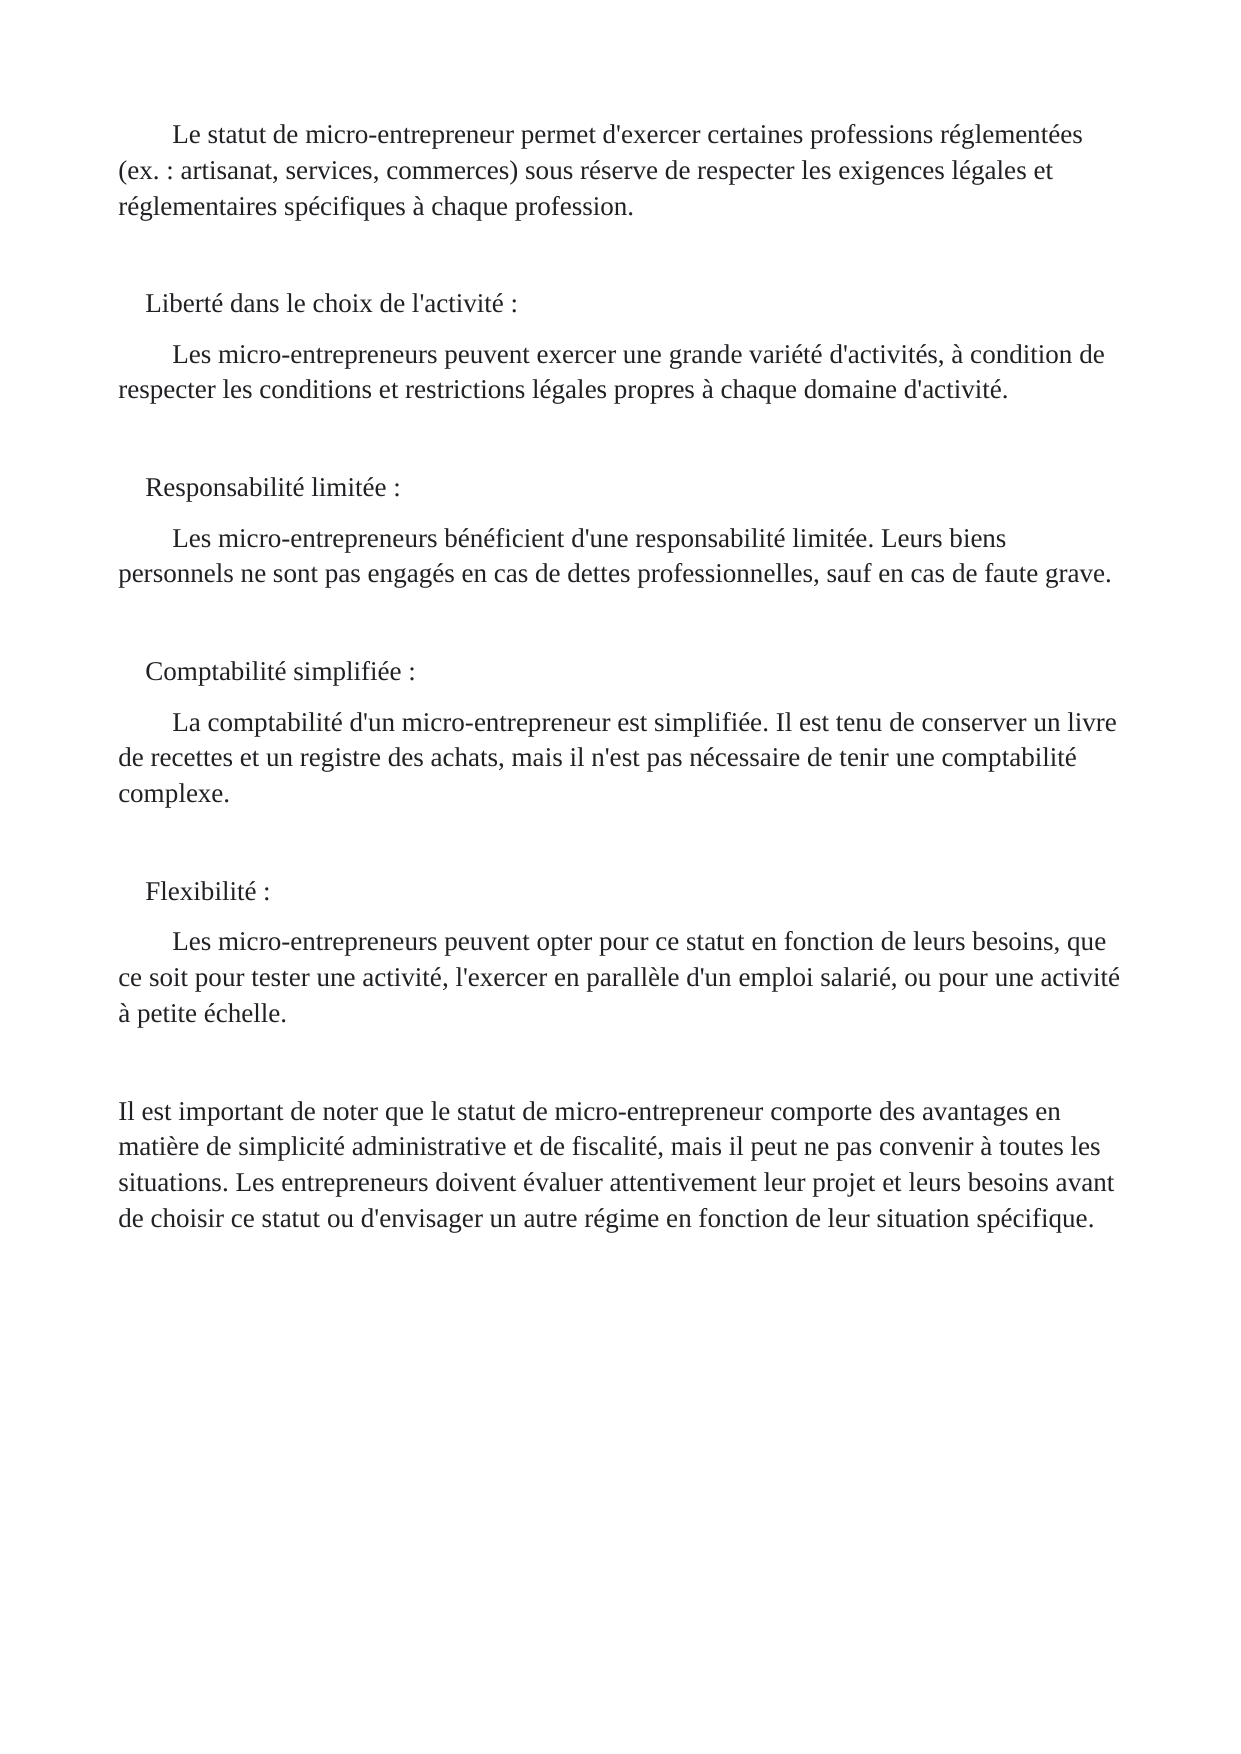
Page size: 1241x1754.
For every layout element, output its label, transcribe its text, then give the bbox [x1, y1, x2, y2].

text Flexibilité : [118, 875, 1122, 906]
text Les micro-entrepreneurs bénéficient d'une responsabilité limitée. Leurs biens personnels ne sont pas engagés en cas de dettes professionnelles, sauf en cas de faute grave. [118, 522, 1122, 589]
text Liberté dans le choix de l'activité : [118, 287, 1122, 319]
text La comptabilité d'un micro-entrepreneur est simplifiée. Il est tenu de conserver un livre de recettes et un registre des achats, mais il n'est pas nécessaire de tenir une comptabilité complexe. [118, 706, 1122, 808]
text Comptabilité simplifiée : [118, 655, 1122, 687]
text Les micro-entrepreneurs peuvent exercer une grande variété d'activités, à condition de respecter les conditions et restrictions légales propres à chaque domaine d'activité. [118, 338, 1122, 405]
text Il est important de noter que le statut de micro-entrepreneur comporte des avantages en matière de simplicité administrative et de fiscalité, mais il peut ne pas convenir à toutes les situations. Les entrepreneurs doivent évaluer attentivement leur projet et leurs besoins avant de choisir ce statut ou d'envisager un autre régime en fonction de leur situation spécifique. [118, 1095, 1122, 1233]
text Responsabilité limitée : [118, 471, 1122, 503]
text Le statut de micro-entrepreneur permet d'exercer certaines professions réglementées (ex. : artisanat, services, commerces) sous réserve de respecter les exigences légales et réglementaires spécifiques à chaque profession. [118, 118, 1122, 221]
text Les micro-entrepreneurs peuvent opter pour ce statut en fonction de leurs besoins, que ce soit pour tester une activité, l'exercer en parallèle d'un emploi salarié, ou pour une activité à petite échelle. [118, 925, 1122, 1028]
